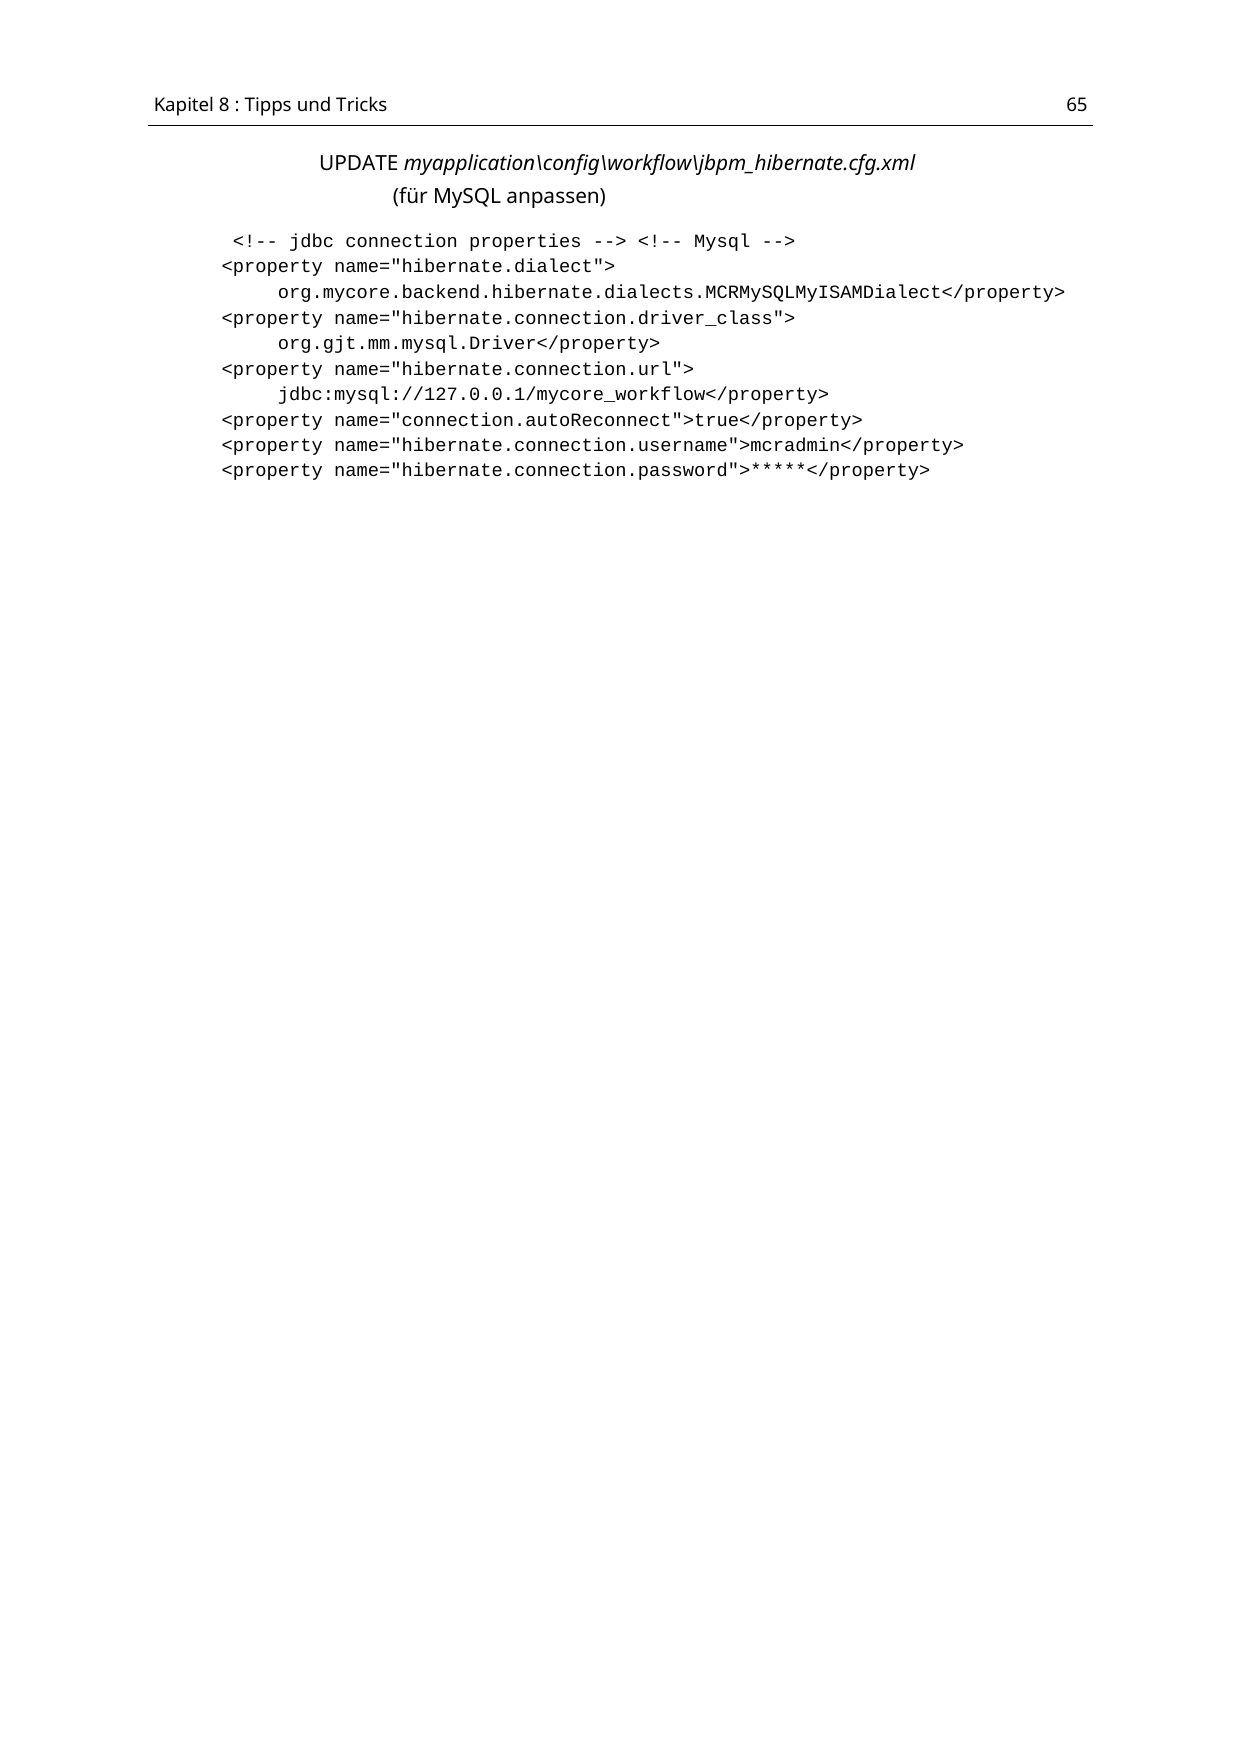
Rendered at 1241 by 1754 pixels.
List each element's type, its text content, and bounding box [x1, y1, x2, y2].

text org.mycore.backend.hibernate.dialects.MCRMySQLMyISAMDialect</property> <property name="hibernate.connection.driver_class"> org.gjt.mm.mysql.Driver</property> <property name="hibernate.connection.url"> jdbc:mysql://127.0.0.1/mycore_workflow</property> <property name="connection.autoReconnect">true</property> <property name="hibernate.connection.username">mcradmin</property> <property name="hibernate.connection.password">*****</property> [221, 283, 1069, 482]
text <!-- jdbc connection properties --> <!-- Mysql --> <property name="hibernate.dialect"> [221, 227, 1069, 278]
text UPDATE myapplication\config\workflow\jbpm_hibernate.cfg.xml (für MySQL anpassen) [171, 148, 1069, 210]
